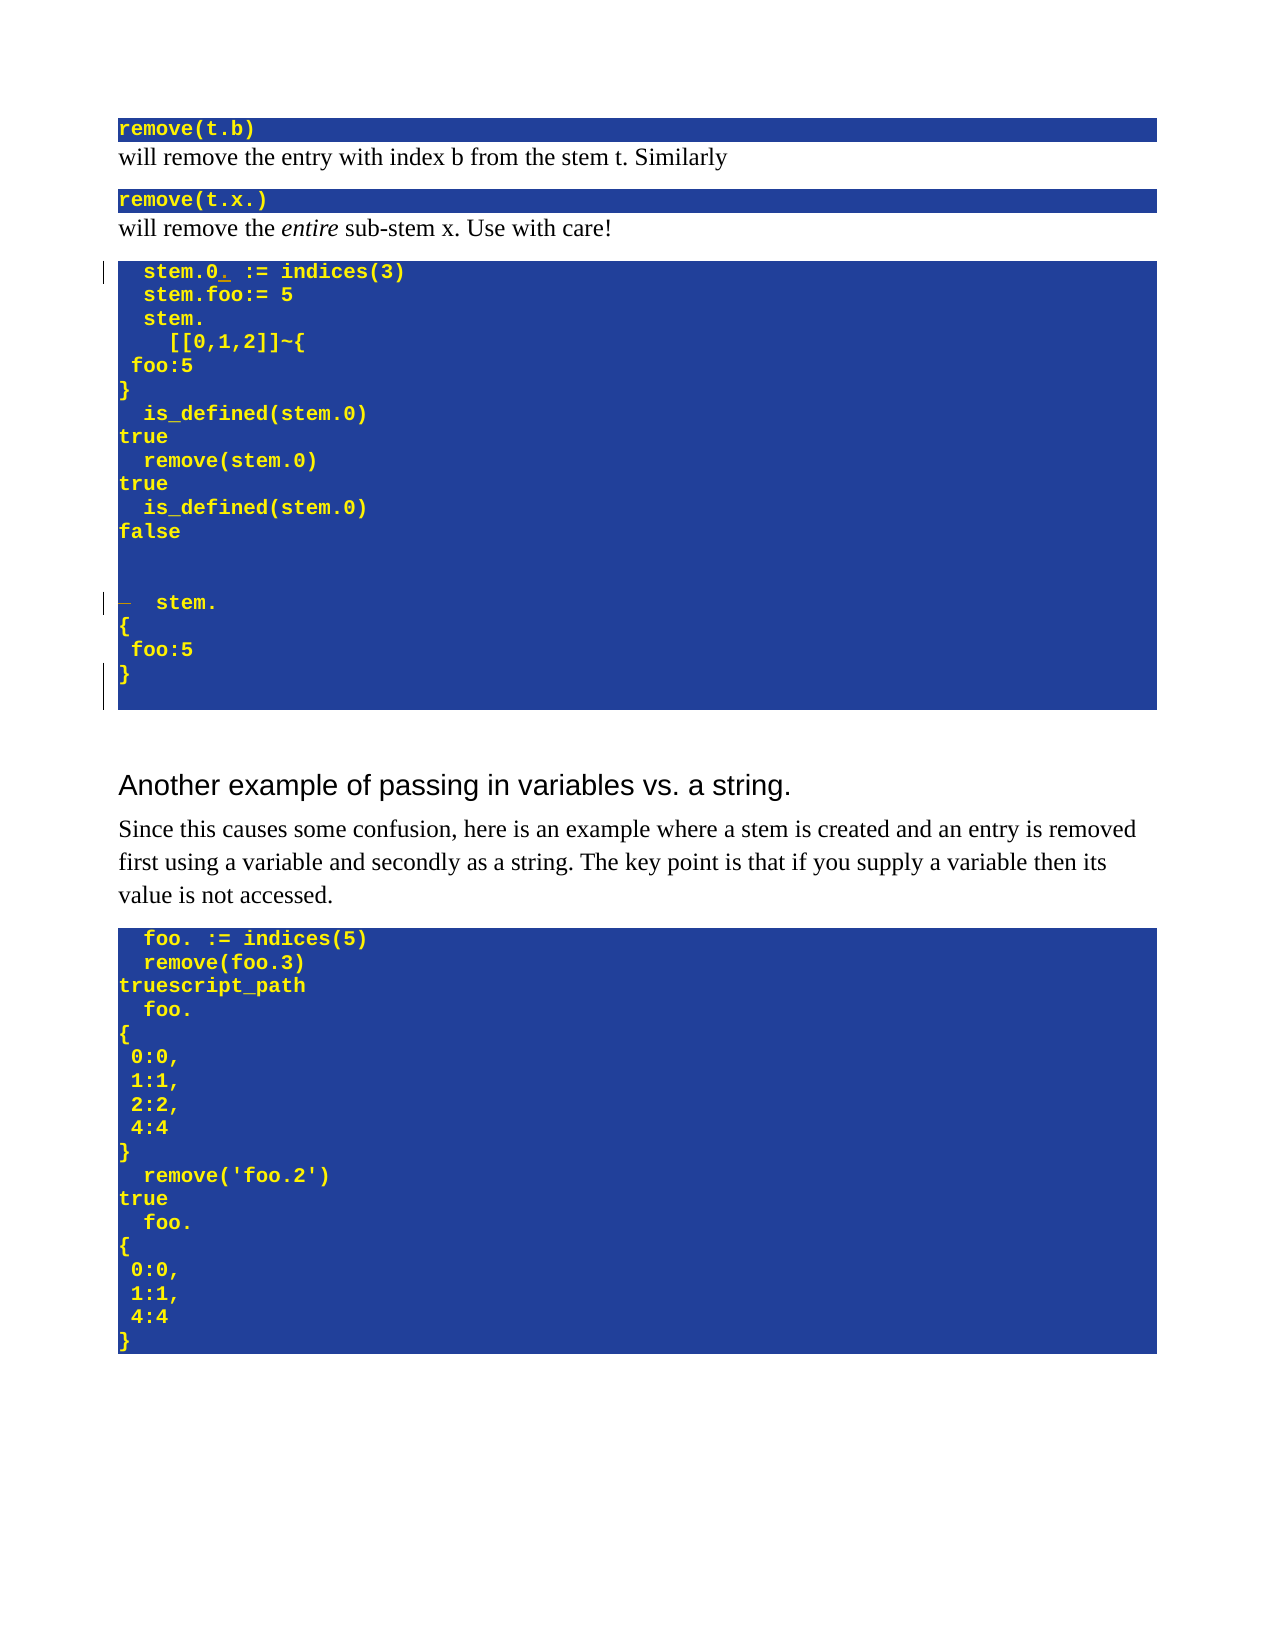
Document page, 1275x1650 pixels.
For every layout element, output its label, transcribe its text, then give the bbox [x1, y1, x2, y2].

text will remove the entry with index b from the stem t. Similarly [118, 142, 1157, 171]
text foo:5 [118, 355, 1157, 379]
text true [118, 426, 1157, 450]
text 2:2, [118, 1094, 1157, 1117]
text 0:0, [118, 1046, 1157, 1070]
text foo. := indices(5) [118, 928, 1157, 952]
text foo. [118, 999, 1157, 1023]
text } [118, 379, 1157, 402]
text stem. [118, 308, 1157, 332]
text remove(foo.3) [118, 952, 1157, 975]
text } [118, 1330, 1157, 1354]
text 1:1, [118, 1283, 1157, 1306]
text { [118, 615, 1157, 639]
text { [118, 1023, 1157, 1046]
text { [118, 1236, 1157, 1259]
text true [118, 1188, 1157, 1212]
subtitle Another example of passing in variables vs. a string. [118, 735, 1157, 802]
text true [118, 473, 1157, 497]
text remove(t.b) [118, 118, 1157, 142]
text will remove the entire sub-stem x. Use with care! [118, 213, 1157, 242]
text remove(stem.0) [118, 450, 1157, 473]
text false [118, 521, 1157, 544]
text [[0,1,2]]~{ [118, 332, 1157, 355]
text } [118, 1141, 1157, 1164]
text stem.0. := indices(3) [118, 261, 1157, 284]
text remove(t.x.) [118, 189, 1157, 213]
text stem. [118, 592, 1157, 615]
text truescript_path [118, 975, 1157, 999]
text stem.foo:= 5 [118, 284, 1157, 308]
text } [118, 663, 1157, 686]
text foo. [118, 1212, 1157, 1236]
text 1:1, [118, 1070, 1157, 1094]
text 4:4 [118, 1117, 1157, 1141]
text Since this causes some confusion, here is an example where a stem is created and an entry is removed first using a variable and secondly as a string. The key point is that if you supply a variable then its value is not accessed. [118, 814, 1157, 909]
text 0:0, [118, 1259, 1157, 1283]
text is_defined(stem.0) [118, 497, 1157, 521]
text is_defined(stem.0) [118, 402, 1157, 426]
text 4:4 [118, 1306, 1157, 1330]
text remove('foo.2') [118, 1164, 1157, 1188]
text foo:5 [118, 639, 1157, 663]
